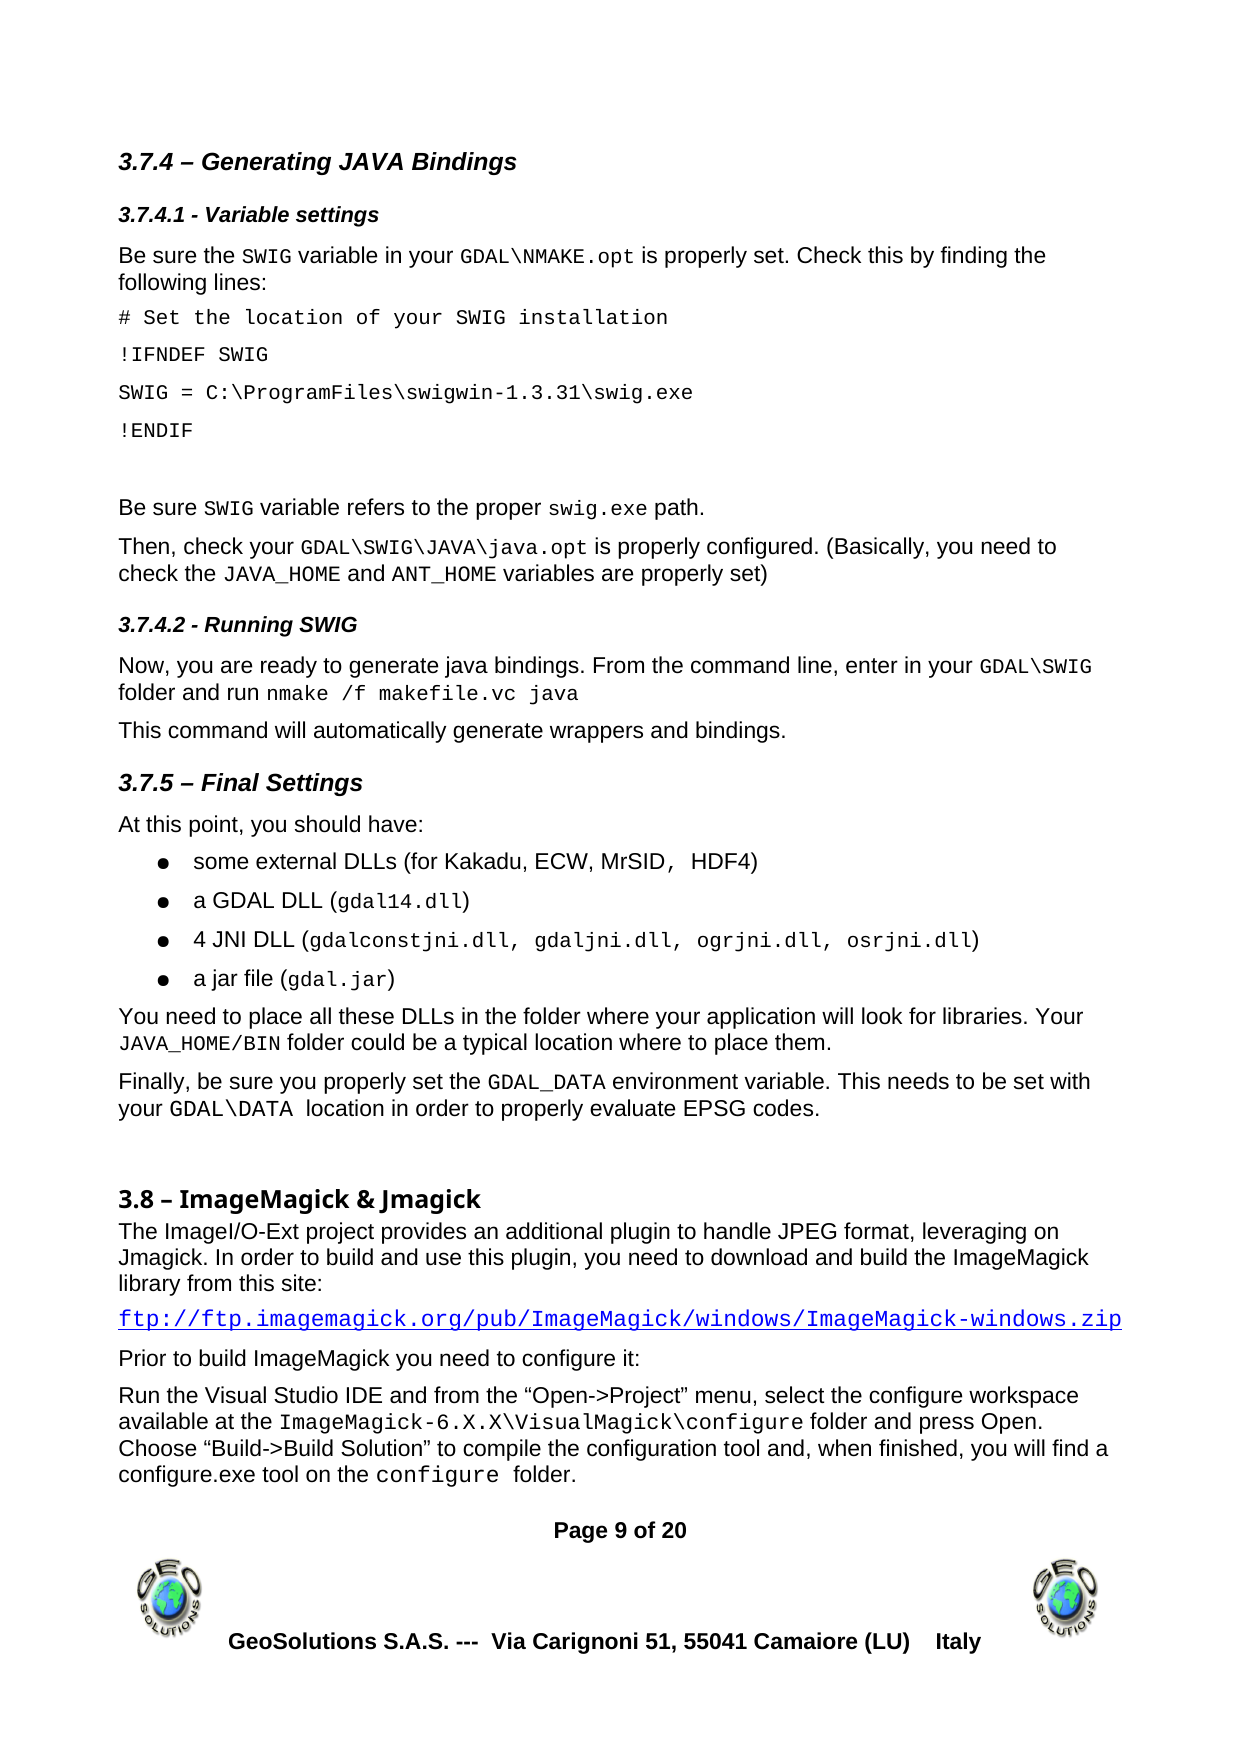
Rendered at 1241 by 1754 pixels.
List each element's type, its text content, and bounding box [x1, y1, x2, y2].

subtitle 3.7.4.2 - Running SWIG [118, 613, 1122, 637]
text ftp://ftp.imagemagick.org/pub/ImageMagick/windows/ImageMagick-windows.zip [118, 1308, 1122, 1329]
text The ImageI/O-Ext project provides an additional plugin to handle JPEG format, leveraging on Jmagick. In order to build and use this plugin, you need to download and build the ImageMagick library from this site: [118, 1219, 1122, 1296]
text SWIG = C:\ProgramFiles\swigwin-1.3.31\swig.exe [118, 382, 1122, 406]
list a jar file (gdal.jar) [156, 965, 1122, 992]
list some external DLLs (for Kakadu, ECW, MrSID, HDF4) [156, 849, 1122, 876]
text Now, you are ready to generate java bindings. From the command line, enter in your GDAL\SWIG folder and run nmake /f makefile.vc java [118, 652, 1122, 706]
text You need to place all these DLLs in the folder where your application will look for libraries. Your JAVA_HOME/BIN folder could be a typical location where to place them. [118, 1004, 1122, 1057]
list 4 JNI DLL (gdalconstjni.dll, gdaljni.dll, ogrjni.dll, osrjni.dll) [156, 927, 1122, 953]
subtitle 3.7.4 – Generating JAVA Bindings [118, 148, 1122, 175]
text Run the Visual Studio IDE and from the “Open->Project” menu, select the configure workspace available at the ImageMagick-6.X.X\VisualMagick\configure folder and press Open. Choose “Build->Build Solution” to compile the configuration tool and, when finished, you will find a configure.exe tool on the configure folder. [118, 1383, 1122, 1489]
picture [1030, 1552, 1101, 1641]
text This command will automatically generate wrappers and bindings. [118, 718, 1122, 744]
text !ENDIF [118, 420, 1122, 443]
text !IFNDEF SWIG [118, 344, 1122, 368]
text Be sure the SWIG variable in your GDAL\NMAKE.opt is properly set. Check this by finding the following lines: [118, 242, 1122, 295]
text Prior to build ImageMagick you need to configure it: [118, 1345, 1122, 1371]
picture [134, 1552, 205, 1641]
list a GDAL DLL (gdal14.dll) [156, 888, 1122, 915]
subtitle 3.7.4.1 - Variable settings [118, 203, 1122, 227]
text At this point, you should have: [118, 812, 1122, 837]
subtitle 3.7.5 – Final Settings [118, 769, 1122, 796]
text Then, check your GDAL\SWIG\JAVA\java.opt is properly configured. (Basically, you need to check the JAVA_HOME and ANT_HOME variables are properly set) [118, 534, 1122, 588]
text # Set the location of your SWIG installation [118, 307, 1122, 330]
subtitle 3.8 – ImageMagick & Jmagick [118, 1182, 1122, 1216]
text Finally, be sure you properly set the GDAL_DATA environment variable. This needs to be set with your GDAL\DATA location in order to properly evaluate EPSG codes. [118, 1068, 1122, 1123]
text Be sure SWIG variable refers to the proper swig.exe path. [118, 495, 1122, 522]
